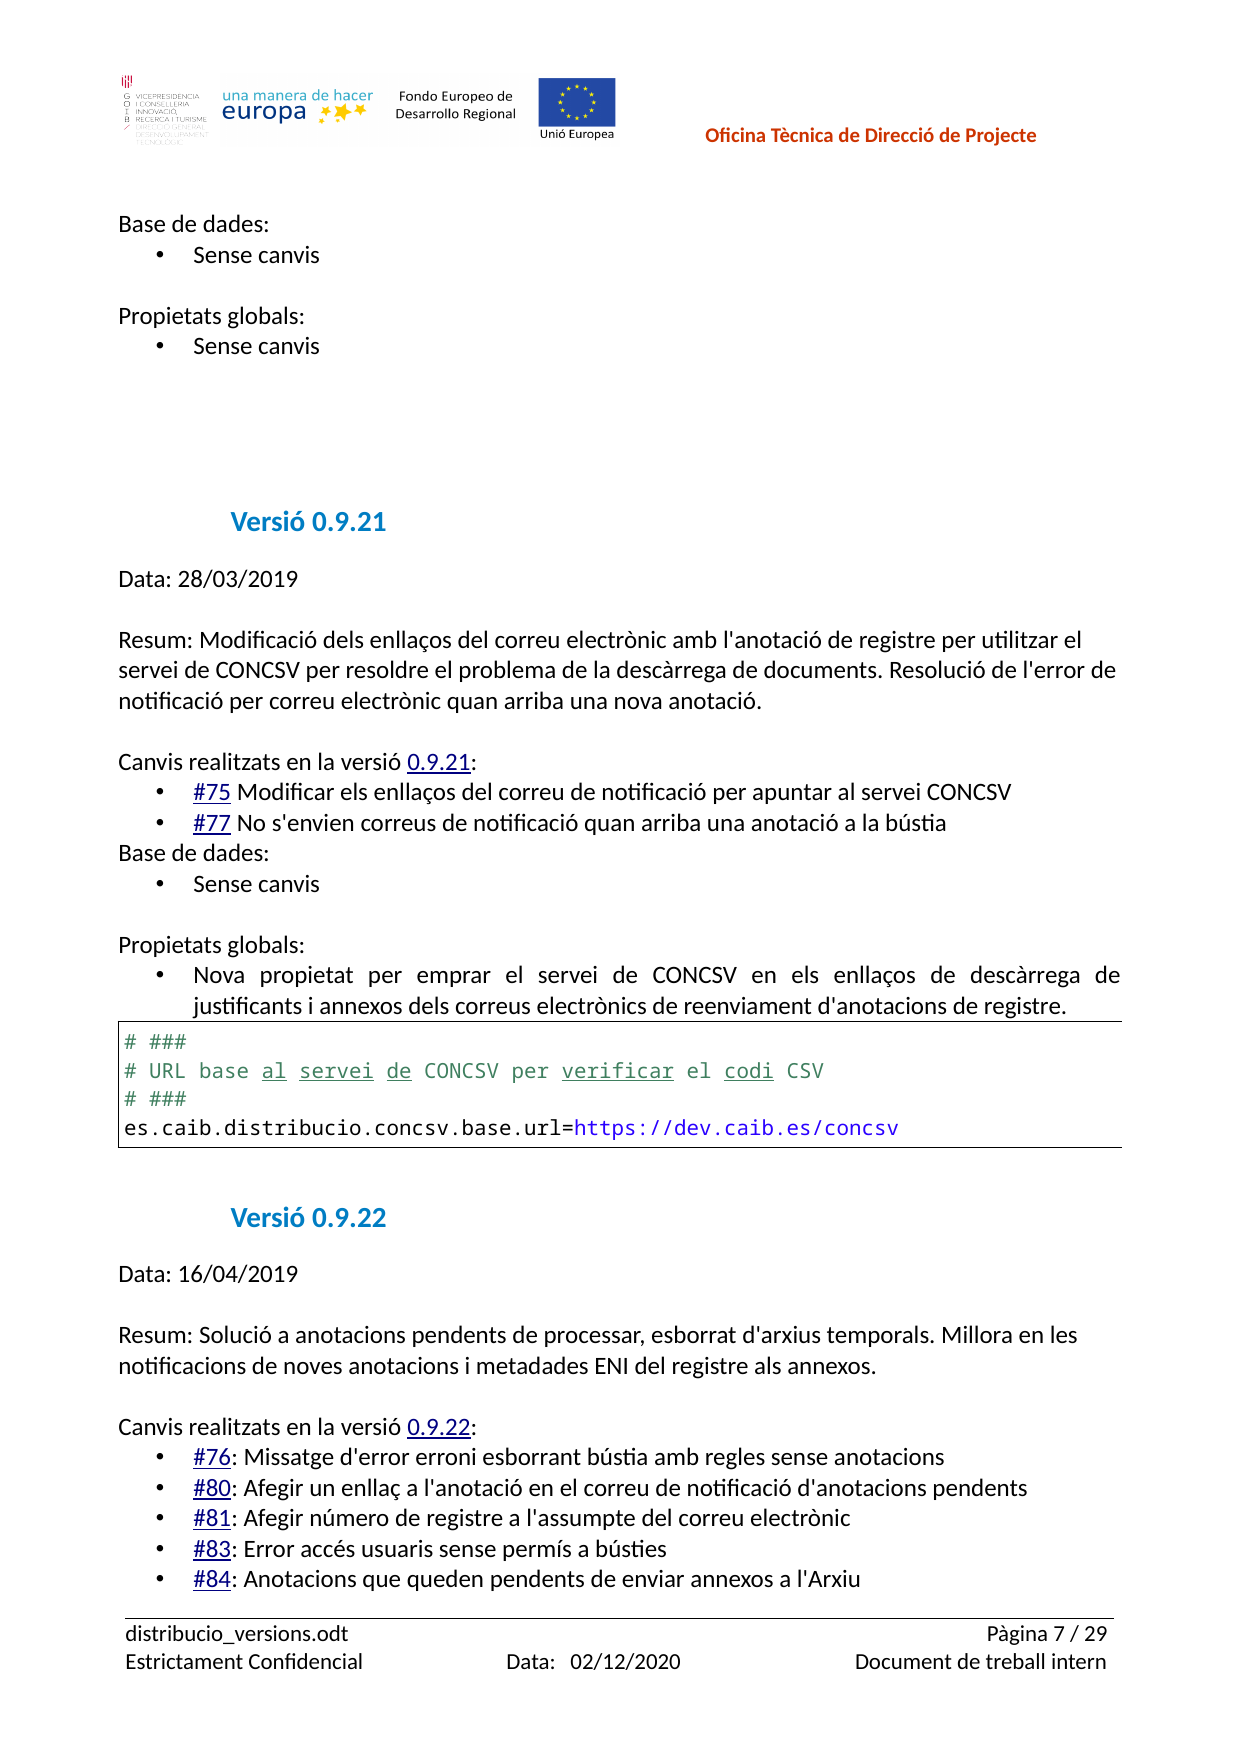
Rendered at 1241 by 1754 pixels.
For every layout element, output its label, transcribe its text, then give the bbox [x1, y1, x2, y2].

list Nova propietat per emprar el servei de CONCSV en els enllaços de descàrrega de justificants i annexos dels correus electrònics de reenviament d'anotacions de registre. [156, 959, 1122, 1021]
text Canvis realitzats en la versió 0.9.21: [118, 746, 1122, 776]
text Resum: Solució a anotacions pendents de processar, esborrat d'arxius temporals. Millora en les notificacions de noves anotacions i metadades ENI del registre als annexos. [118, 1319, 1122, 1380]
text Canvis realitzats en la versió 0.9.22: [118, 1411, 1122, 1441]
text Resum: Modificació dels enllaços del correu electrònic amb l'anotació de registre per utilitzar el servei de CONCSV per resoldre el problema de la descàrrega de documents. Resolució de l'error de notificació per correu electrònic quan arriba una nova anotació. [118, 624, 1122, 715]
picture [118, 73, 213, 147]
list #75 Modificar els enllaços del correu de notificació per apuntar al servei CONCSV [156, 776, 1122, 807]
list #80: Afegir un enllaç a l'anotació en el correu de notificació d'anotacions pendents [156, 1472, 1122, 1502]
text Propietats globals: [118, 300, 1122, 330]
list Sense canvis [156, 868, 1122, 898]
list #77 No s'envien correus de notificació quan arriba una anotació a la bústia [156, 807, 1122, 837]
table_header # ### # URL base al servei de CONCSV per verificar el codi CSV # ### es.caib.distribucio.concsv.base.url=https://dev.caib.es/concsv [119, 1022, 1122, 1147]
list #83: Error accés usuaris sense permís a bústies [156, 1533, 1122, 1563]
text Propietats globals: [118, 929, 1122, 959]
list Sense canvis [156, 330, 1122, 361]
list #81: Afegir número de registre a l'assumpte del correu electrònic [156, 1502, 1122, 1533]
text Base de dades: [118, 837, 1122, 868]
picture [219, 73, 621, 147]
list #76: Missatge d'error erroni esborrant bústia amb regles sense anotacions [156, 1441, 1122, 1472]
list #84: Anotacions que queden pendents de enviar annexos a l'Arxiu [156, 1563, 1122, 1594]
text Base de dades: [118, 208, 1122, 239]
text Data: 16/04/2019 [118, 1258, 1122, 1289]
list Sense canvis [156, 239, 1122, 269]
subtitle Versió 0.9.22 [153, 1199, 1122, 1235]
subtitle Versió 0.9.21 [153, 503, 1122, 539]
text Data: 28/03/2019 [118, 563, 1122, 593]
